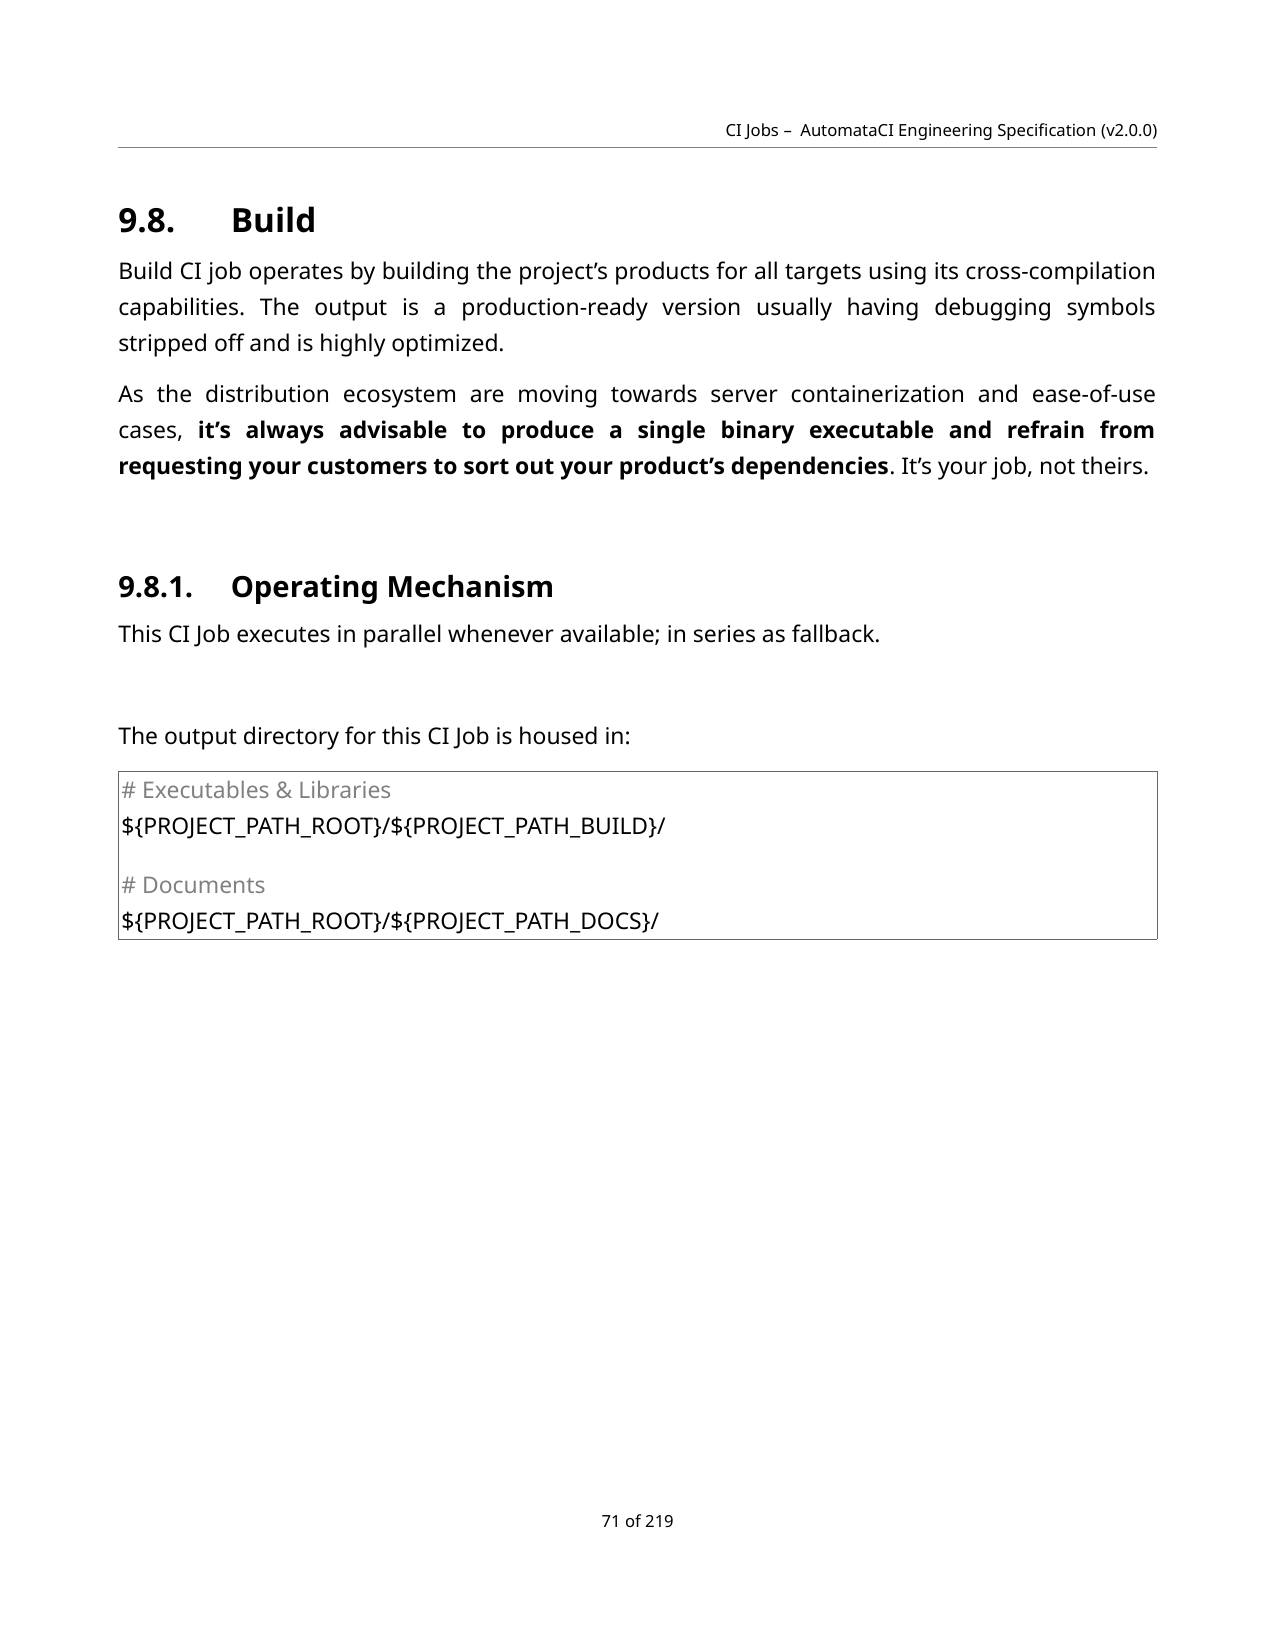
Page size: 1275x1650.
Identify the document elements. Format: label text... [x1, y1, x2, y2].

text # Executables & Libraries [119, 772, 1157, 806]
subtitle Build [118, 197, 1157, 243]
text As the distribution ecosystem are moving towards server containerization and ease-of-use cases, it’s always advisable to produce a single binary executable and refrain from requesting your customers to sort out your product’s dependencies. It’s your job, not theirs. [118, 378, 1157, 481]
text ${PROJECT_PATH_ROOT}/${PROJECT_PATH_BUILD}/ [119, 807, 1157, 842]
subtitle Operating Mechanism [118, 566, 1157, 606]
text ${PROJECT_PATH_ROOT}/${PROJECT_PATH_DOCS}/ [119, 902, 1157, 939]
text # Documents [119, 866, 1157, 900]
text The output directory for this CI Job is housed in: [118, 720, 1157, 752]
text This CI Job executes in parallel whenever available; in series as fallback. [118, 618, 1157, 650]
text Build CI job operates by building the project’s products for all targets using its cross-compilation capabilities. The output is a production-ready version usually having debugging symbols stripped off and is highly optimized. [118, 255, 1157, 358]
